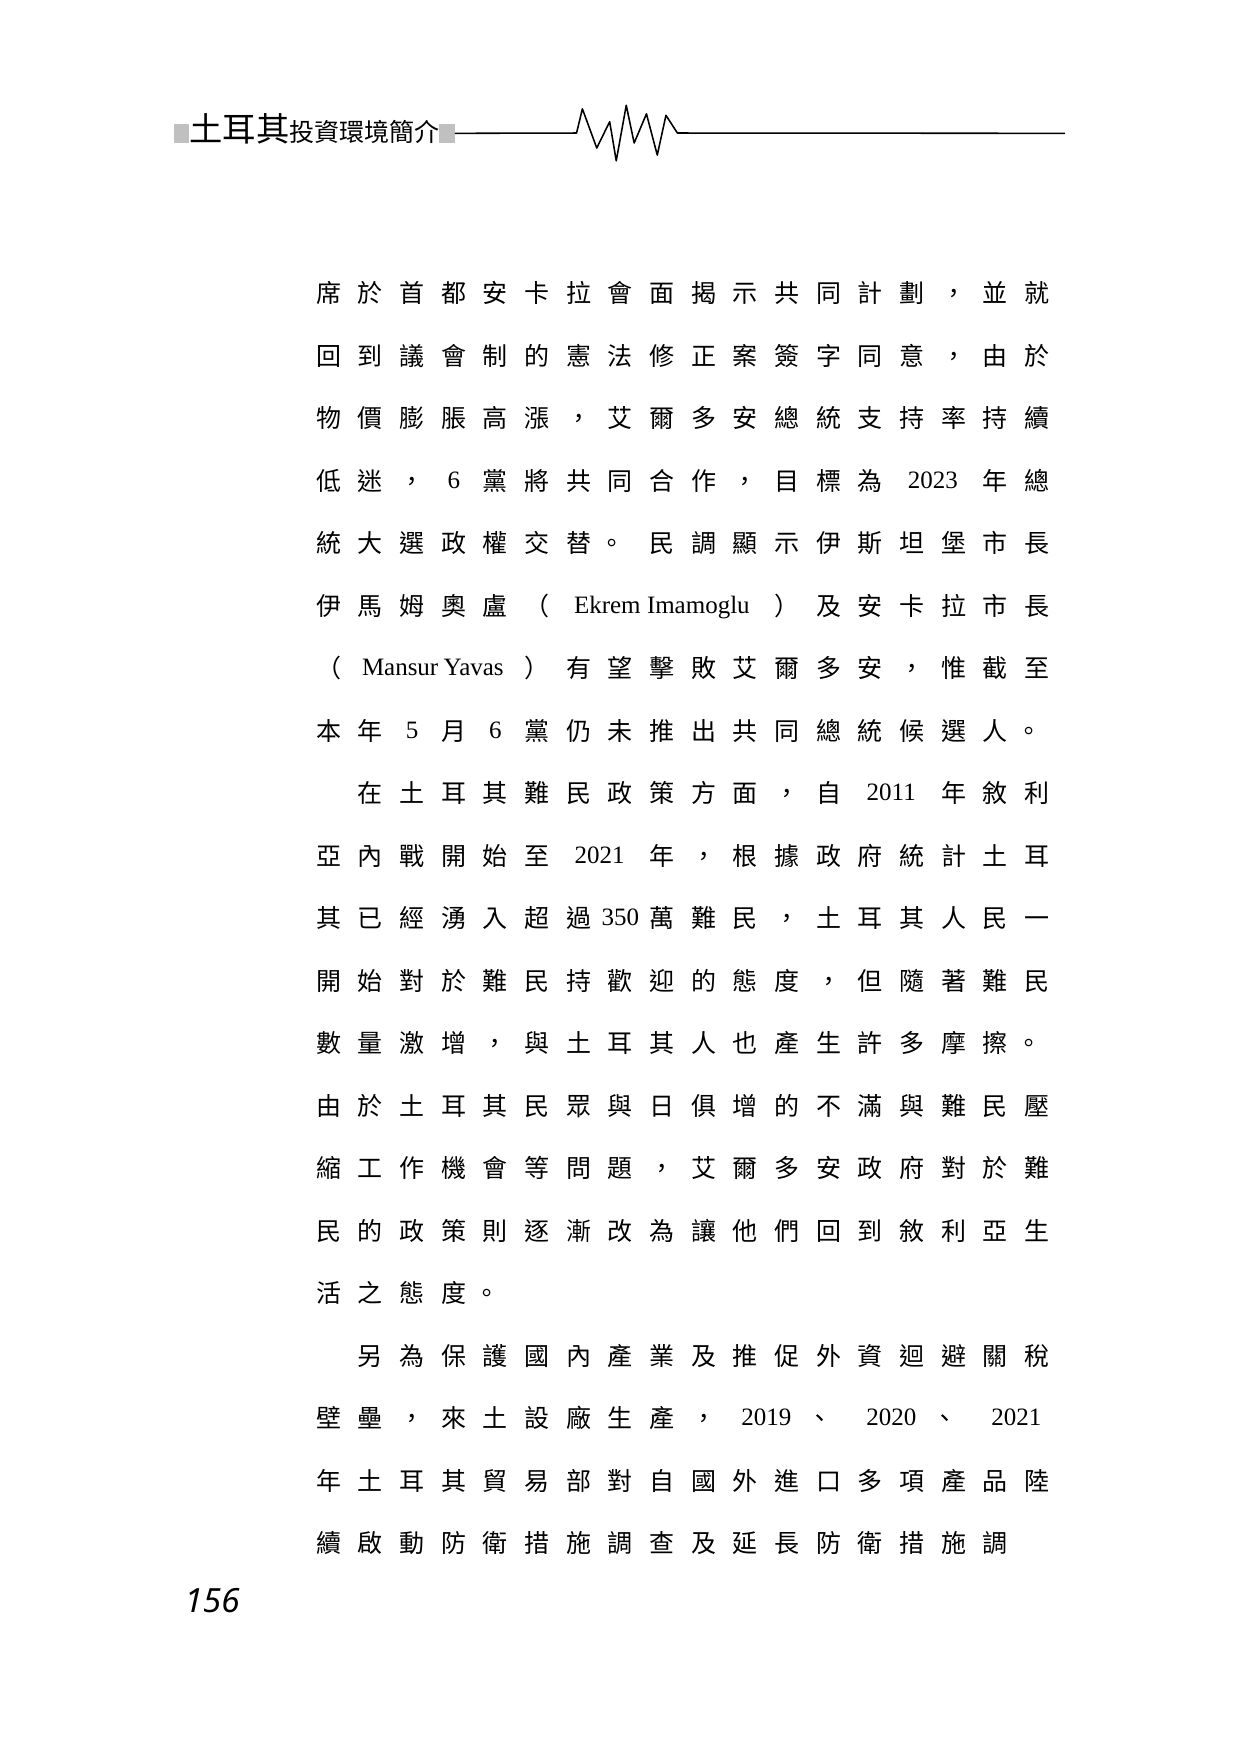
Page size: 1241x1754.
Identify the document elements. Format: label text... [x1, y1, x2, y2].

text 席於首都安卡拉會面揭示共同計劃，並就回到議會制的憲法修正案簽字同意，由於物價膨脹高漲，艾爾多安總統支持率持續低迷，6黨將共同合作，目標為2023年總統大選政權交替。民調顯示伊斯坦堡市長伊馬姆奧盧（Ekrem Imamoglu）及安卡拉市長（Mansur Yavas）有望擊敗艾爾多安，惟截至本年5月6黨仍未推出共同總統候選人。 [286, 250, 1058, 750]
text 在土耳其難民政策方面，自2011年敘利亞內戰開始至2021年，根據政府統計土耳其已經湧入超過350萬難民，土耳其人民一開始對於難民持歡迎的態度，但隨著難民數量激增，與土耳其人也產生許多摩擦。由於土耳其民眾與日俱增的不滿與難民壓縮工作機會等問題，艾爾多安政府對於難民的政策則逐漸改為讓他們回到敘利亞生活之態度。 [286, 750, 1058, 1313]
text 另為保護國內產業及推促外資迴避關稅壁壘，來土設廠生產，2019、2020、2021年土耳其貿易部對自國外進口多項產品陸續啟動防衛措施調查及延長防衛措施調 [281, 1313, 1058, 1563]
